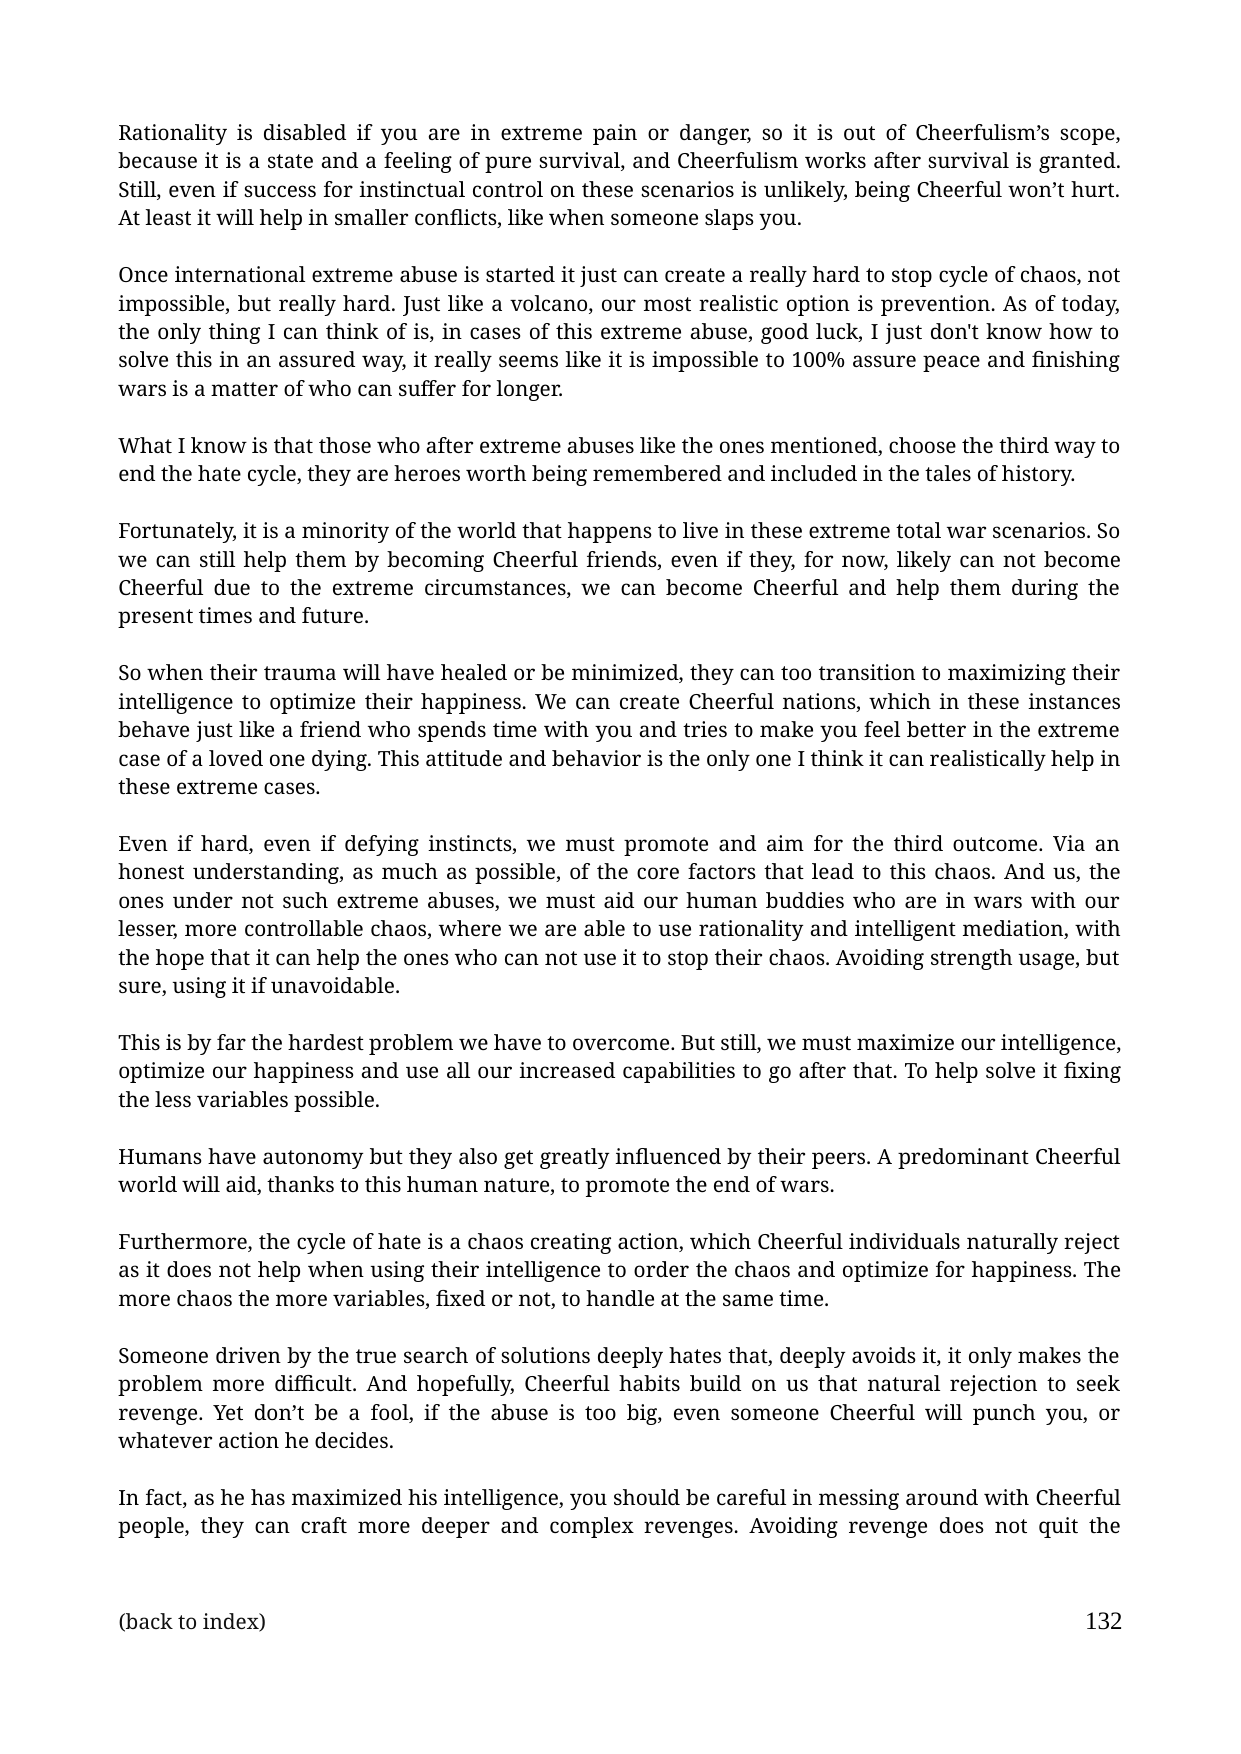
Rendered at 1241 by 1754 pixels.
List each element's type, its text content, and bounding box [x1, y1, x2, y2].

text Furthermore, the cycle of hate is a chaos creating action, which Cheerful individuals naturally reject as it does not help when using their intelligence to order the chaos and optimize for happiness. The more chaos the more variables, fixed or not, to handle at the same time. [118, 1227, 1122, 1312]
text In fact, as he has maximized his intelligence, you should be careful in messing around with Cheerful people, they can craft more deeper and complex revenges. Avoiding revenge does not quit the [118, 1483, 1122, 1540]
text Someone driven by the true search of solutions deeply hates that, deeply avoids it, it only makes the problem more difficult. And hopefully, Cheerful habits build on us that natural rejection to seek revenge. Yet don’t be a fool, if the abuse is too big, even someone Cheerful will punch you, or whatever action he decides. [118, 1341, 1122, 1455]
text What I know is that those who after extreme abuses like the ones mentioned, choose the third way to end the hate cycle, they are heroes worth being remembered and included in the tales of history. [118, 431, 1122, 488]
text Rationality is disabled if you are in extreme pain or danger, so it is out of Cheerfulism’s scope, because it is a state and a feeling of pure survival, and Cheerfulism works after survival is granted. Still, even if success for instinctual control on these scenarios is unlikely, being Cheerful won’t hurt. At least it will help in smaller conflicts, like when someone slaps you. [118, 118, 1122, 232]
text So when their trauma will have healed or be minimized, they can too transition to maximizing their intelligence to optimize their happiness. We can create Cheerful nations, which in these instances behave just like a friend who spends time with you and tries to make you feel better in the extreme case of a loved one dying. This attitude and behavior is the only one I think it can realistically help in these extreme cases. [118, 658, 1122, 801]
text This is by far the hardest problem we have to overcome. But still, we must maximize our intelligence, optimize our happiness and use all our increased capabilities to go after that. To help solve it fixing the less variables possible. [118, 1028, 1122, 1113]
text Even if hard, even if defying instincts, we must promote and aim for the third outcome. Via an honest understanding, as much as possible, of the core factors that lead to this chaos. And us, the ones under not such extreme abuses, we must aid our human buddies who are in wars with our lesser, more controllable chaos, where we are able to use rationality and intelligent mediation, with the hope that it can help the ones who can not use it to stop their chaos. Avoiding strength usage, but sure, using it if unavoidable. [118, 829, 1122, 1000]
text Fortunately, it is a minority of the world that happens to live in these extreme total war scenarios. So we can still help them by becoming Cheerful friends, even if they, for now, likely can not become Cheerful due to the extreme circumstances, we can become Cheerful and help them during the present times and future. [118, 516, 1122, 630]
text Once international extreme abuse is started it just can create a really hard to stop cycle of chaos, not impossible, but really hard. Just like a volcano, our most realistic option is prevention. As of today, the only thing I can think of is, in cases of this extreme abuse, good luck, I just don't know how to solve this in an assured way, it really seems like it is impossible to 100% assure peace and finishing wars is a matter of who can suffer for longer. [118, 260, 1122, 402]
text Humans have autonomy but they also get greatly influenced by their peers. A predominant Cheerful world will aid, thanks to this human nature, to promote the end of wars. [118, 1142, 1122, 1199]
